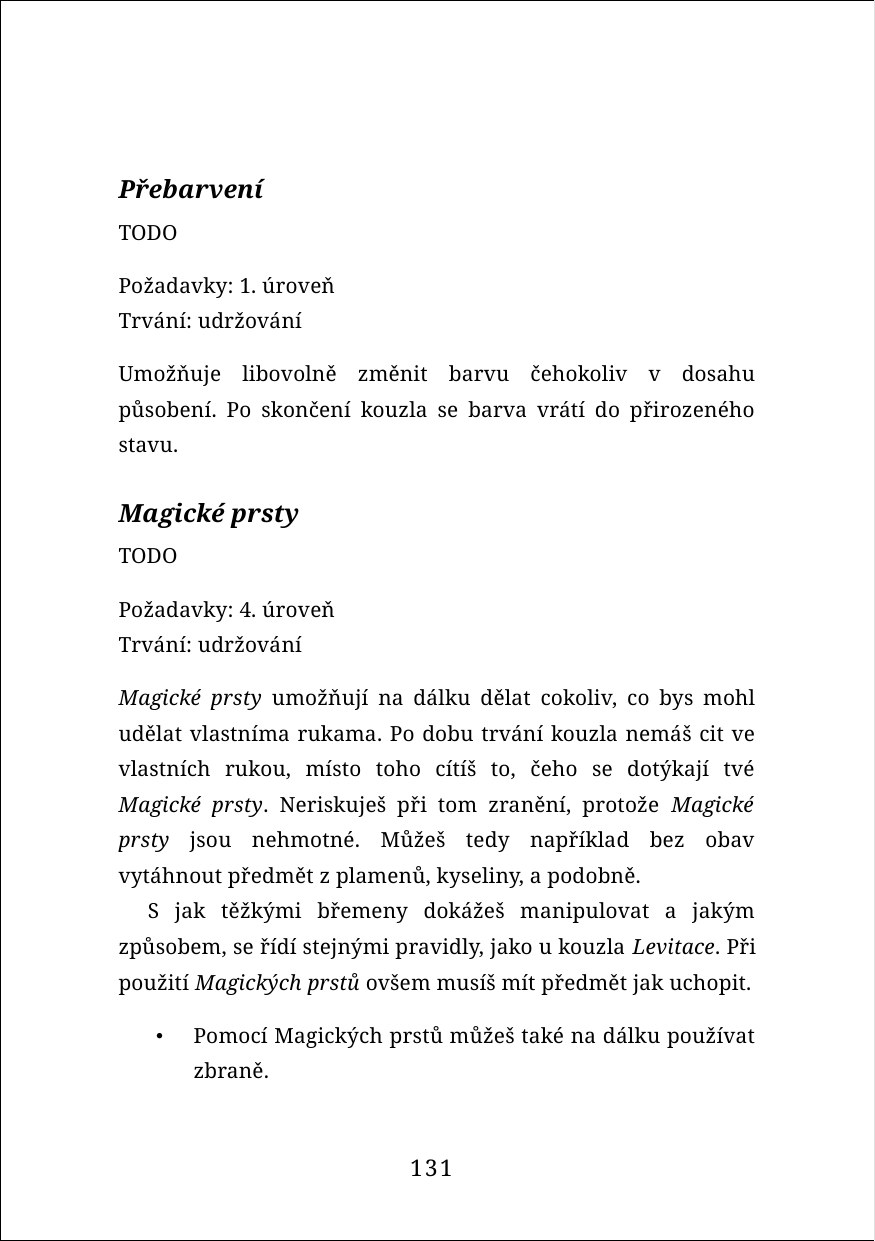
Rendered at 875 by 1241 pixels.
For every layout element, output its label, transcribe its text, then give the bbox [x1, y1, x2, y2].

text Požadavky: 4. úroveň Trvání: udržování [118, 595, 756, 659]
subtitle Magické prsty [118, 496, 756, 530]
text TODO [118, 541, 756, 570]
list Pomocí Magických prstů můžeš také na dálku používat zbraně. [156, 1021, 756, 1085]
text Umožňuje libovolně změnit barvu čehokoliv v dosahu působení. Po skončení kouzla se barva vrátí do přirozeného stavu. [118, 359, 756, 459]
text TODO [118, 218, 756, 246]
text Magické prsty umožňují na dálku dělat cokoliv, co bys mohl udělat vlastníma rukama. Po dobu trvání kouzla nemáš cit ve vlastních rukou, místo toho cítíš to, čeho se dotýkají tvé Magické prsty. Neriskuješ při tom zranění, protože Magické prsty jsou nehmotné. Můžeš tedy například bez obav vytáhnout předmět z plamenů, kyseliny, a podobně. S jak těžkými břemeny dokážeš manipulovat a jakým způsobem, se řídí stejnými pravidly, jako u kouzla Levitace. Při použití Magických prstů ovšem musíš mít předmět jak uchopit. [118, 683, 756, 996]
text Požadavky: 1. úroveň Trvání: udržování [118, 271, 756, 335]
subtitle Přebarvení [118, 172, 756, 206]
